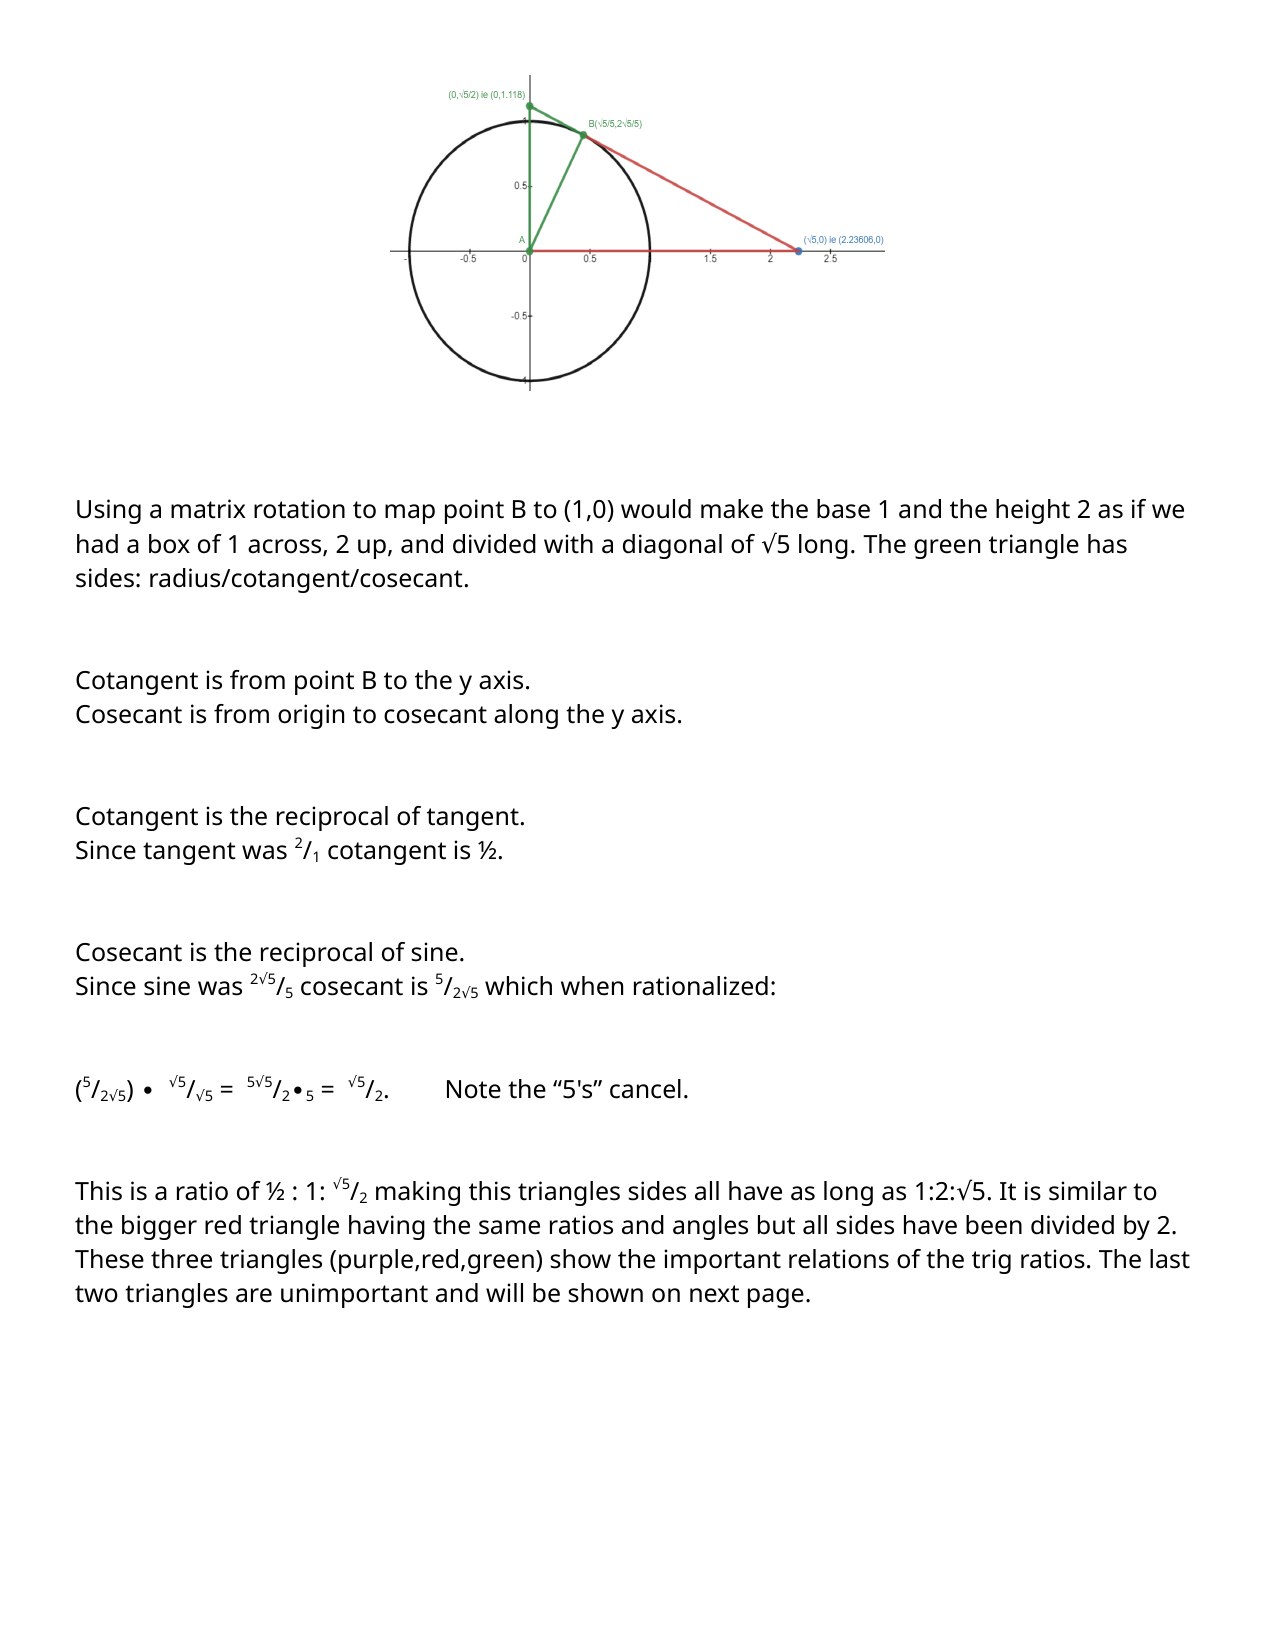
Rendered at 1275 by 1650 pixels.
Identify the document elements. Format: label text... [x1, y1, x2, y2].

text Since tangent was 2/1 cotangent is ½. [75, 833, 1200, 867]
text Since sine was 2√5/5 cosecant is 5/2√5 which when rationalized: [75, 969, 1200, 1003]
text (5/2√5) ∙ √5/√5 = 5√5/2∙5 = √5/2. Note the “5's” cancel. [75, 1071, 1200, 1105]
text Cosecant is from origin to cosecant along the y axis. [75, 697, 1200, 731]
text This is a ratio of ½ : 1: √5/2 making this triangles sides all have as long as 1:2:√5. It is similar to the bigger red triangle having the same ratios and angles but all sides have been divided by 2. These three triangles (purple,red,green) show the important relations of the trig ratios. The last two triangles are unimportant and will be shown on next page. [75, 1173, 1200, 1310]
text Cosecant is the reciprocal of sine. [75, 935, 1200, 969]
text Using a matrix rotation to map point B to (1,0) would make the base 1 and the height 2 as if we had a box of 1 across, 2 up, and divided with a diagonal of √5 long. The green triangle has sides: radius/cotangent/cosecant. [75, 492, 1200, 594]
text Cotangent is from point B to the y axis. [75, 662, 1200, 697]
text Cotangent is the reciprocal of tangent. [75, 799, 1200, 833]
